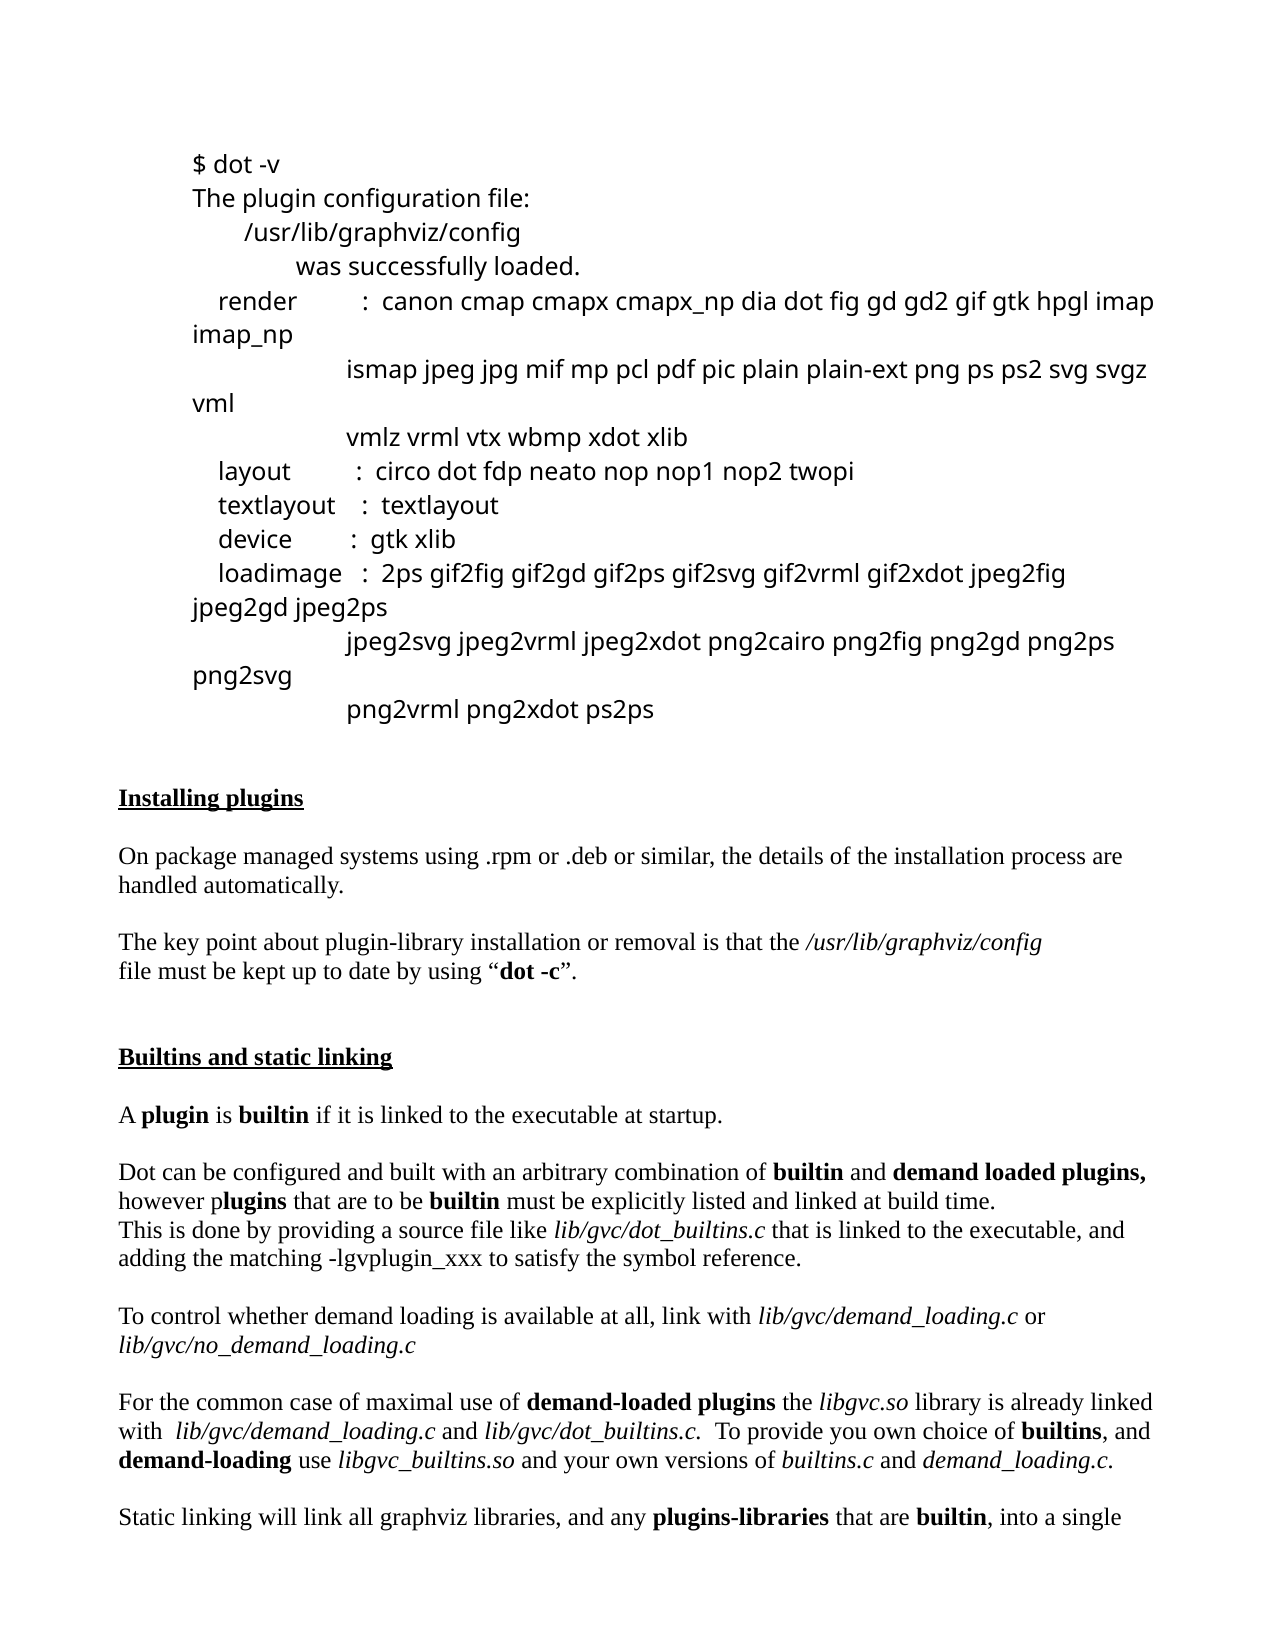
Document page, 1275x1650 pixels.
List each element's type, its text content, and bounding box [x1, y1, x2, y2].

text render : canon cmap cmapx cmapx_np dia dot fig gd gd2 gif gtk hpgl imap imap_np [192, 283, 1157, 351]
text On package managed systems using .rpm or .deb or similar, the details of the installation process are handled automatically. [118, 841, 1157, 898]
text layout : circo dot fdp neato nop nop1 nop2 twopi [192, 453, 1157, 487]
text was successfully loaded. [192, 249, 1157, 283]
text png2vrml png2xdot ps2ps [192, 692, 1157, 726]
text vmlz vrml vtx wbmp xdot xlib [192, 419, 1157, 453]
text To control whether demand loading is available at all, link with lib/gvc/demand_loading.c or lib/gvc/no_demand_loading.c [118, 1301, 1157, 1358]
text The plugin configuration file: [192, 181, 1157, 215]
text Installing plugins [118, 783, 1157, 812]
text For the common case of maximal use of demand-loaded plugins the libgvc.so library is already linked with lib/gvc/demand_loading.c and lib/gvc/dot_builtins.c. To provide you own choice of builtins, and demand-loading use libgvc_builtins.so and your own versions of builtins.c and demand_loading.c. [118, 1387, 1157, 1473]
text A plugin is builtin if it is linked to the executable at startup. [118, 1100, 1157, 1128]
text Dot can be configured and built with an arbitrary combination of builtin and demand loaded plugins, [118, 1157, 1157, 1186]
text textlayout : textlayout [192, 487, 1157, 522]
text ismap jpeg jpg mif mp pcl pdf pic plain plain-ext png ps ps2 svg svgz vml [192, 351, 1157, 419]
text device : gtk xlib [192, 522, 1157, 556]
text jpeg2svg jpeg2vrml jpeg2xdot png2cairo png2fig png2gd png2ps png2svg [192, 624, 1157, 692]
text The key point about plugin-library installation or removal is that the /usr/lib/graphviz/config [118, 927, 1157, 956]
text however plugins that are to be builtin must be explicitly listed and linked at build time. [118, 1186, 1157, 1215]
text loadimage : 2ps gif2fig gif2gd gif2ps gif2svg gif2vrml gif2xdot jpeg2fig jpeg2gd jpeg2ps [192, 556, 1157, 624]
text file must be kept up to date by using “dot -c”. [118, 956, 1157, 985]
text Builtins and static linking [118, 1042, 1157, 1071]
text This is done by providing a source file like lib/gvc/dot_builtins.c that is linked to the executable, and [118, 1215, 1157, 1243]
text Static linking will link all graphviz libraries, and any plugins-libraries that are builtin, into a single [118, 1502, 1157, 1531]
text /usr/lib/graphviz/config [192, 215, 1157, 249]
text adding the matching -lgvplugin_xxx to satisfy the symbol reference. [118, 1243, 1157, 1272]
text $ dot -v [192, 147, 1157, 181]
